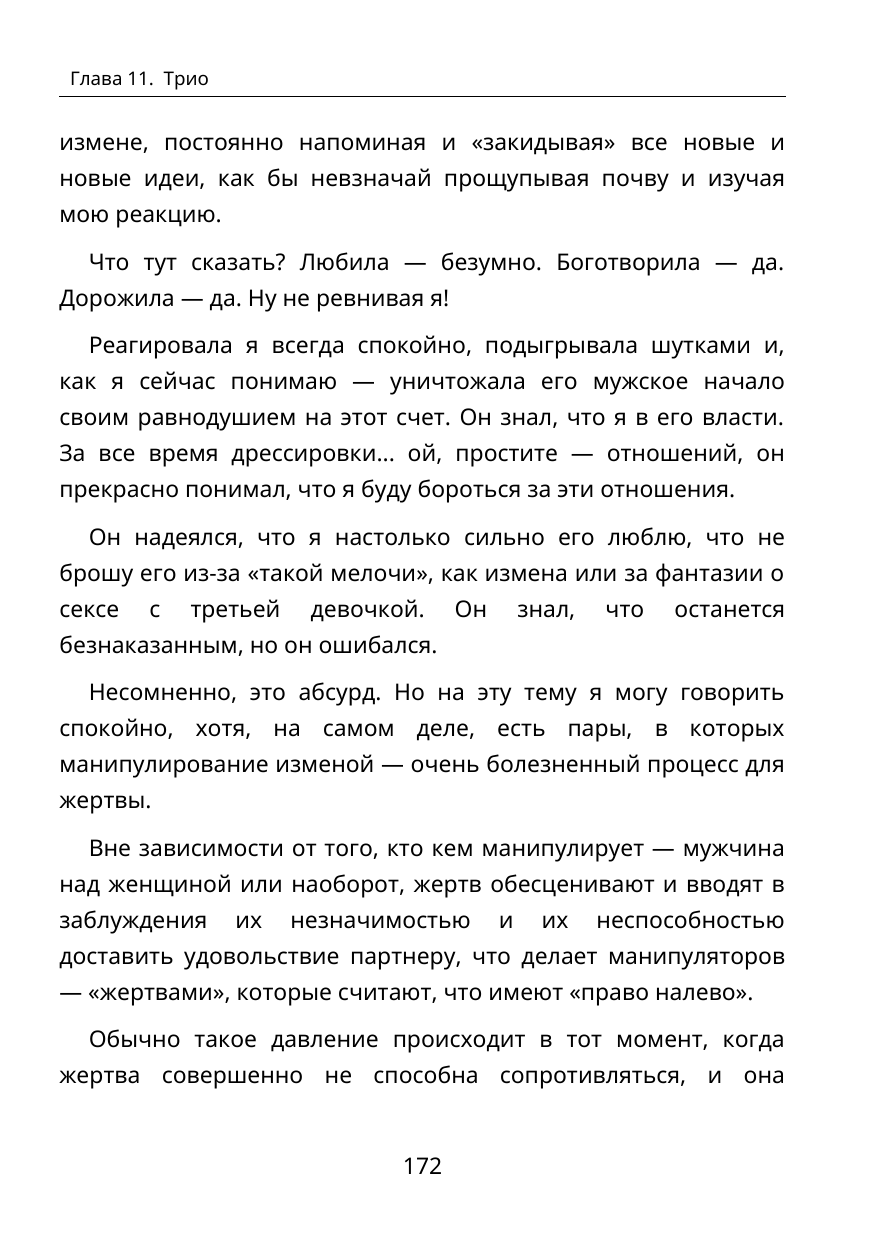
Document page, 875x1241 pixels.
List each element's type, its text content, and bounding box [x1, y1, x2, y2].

text Он надеялся, что я настолько сильно его люблю, что не брошу его из-за «такой мелочи», как измена или за фантазии о сексе с третьей девочкой. Он знал, что останется безнаказанным, но он ошибался. [59, 521, 786, 660]
text Реагировала я всегда спокойно, подыгрывала шутками и, как я сейчас понимаю — уничтожала его мужское начало своим равнодушием на этот счет. Он знал, что я в его власти. За все время дрессировки... ой, простите — отношений, он прекрасно понимал, что я буду бороться за эти отношения. [59, 329, 786, 504]
text Обычно такое давление происходит в тот момент, когда жертва совершенно не способна сопротивляться, и она [59, 1023, 786, 1090]
text Вне зависимости от того, кто кем манипулирует — мужчина над женщиной или наоборот, жертв обесценивают и вводят в заблуждения их незначимостью и их неспособностью доставить удовольствие партнеру, что делает манипуляторов — «жертвами», которые считают, что имеют «право налево». [59, 832, 786, 1007]
text Что тут сказать? Любила — безумно. Боготворила — да. Дорожила — да. Ну не ревнивая я! [59, 246, 786, 313]
text Несомненно, это абсурд. Но на эту тему я могу говорить спокойно, хотя, на самом деле, есть пары, в которых манипулирование изменой — очень болезненный процесс для жертвы. [59, 676, 786, 815]
text измене, постоянно напоминая и «закидывая» все новые и новые идеи, как бы невзначай прощупывая почву и изучая мою реакцию. [59, 126, 786, 229]
